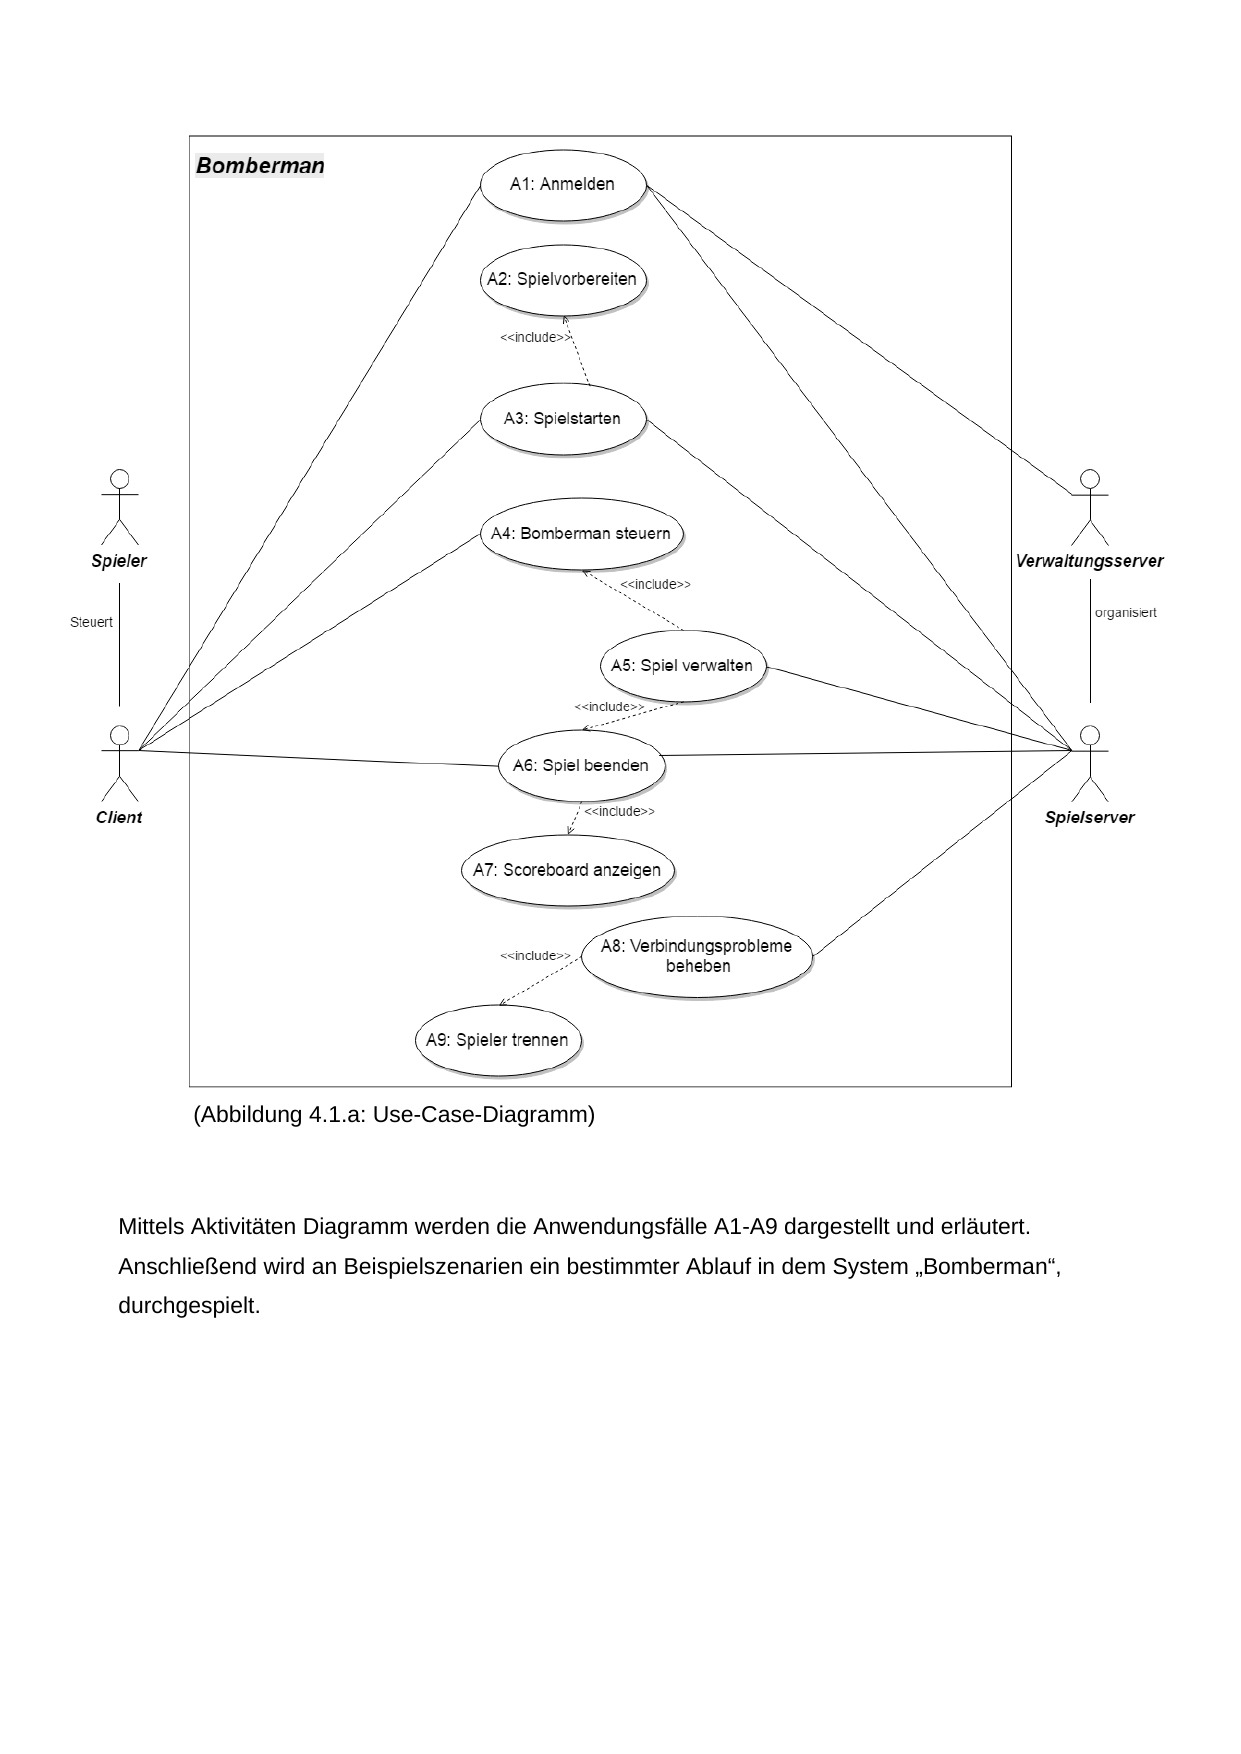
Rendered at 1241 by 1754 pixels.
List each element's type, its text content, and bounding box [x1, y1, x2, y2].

text Mittels Aktivitäten Diagramm werden die Anwendungsfälle A1-A9 dargestellt und erläutert. Anschließend wird an Beispielszenarien ein bestimmter Ablauf in dem System „Bomberman“, durchgespielt. [118, 1213, 1122, 1318]
text (Abbildung 4.1.a: Use-Case-Diagramm) [118, 118, 1122, 1127]
